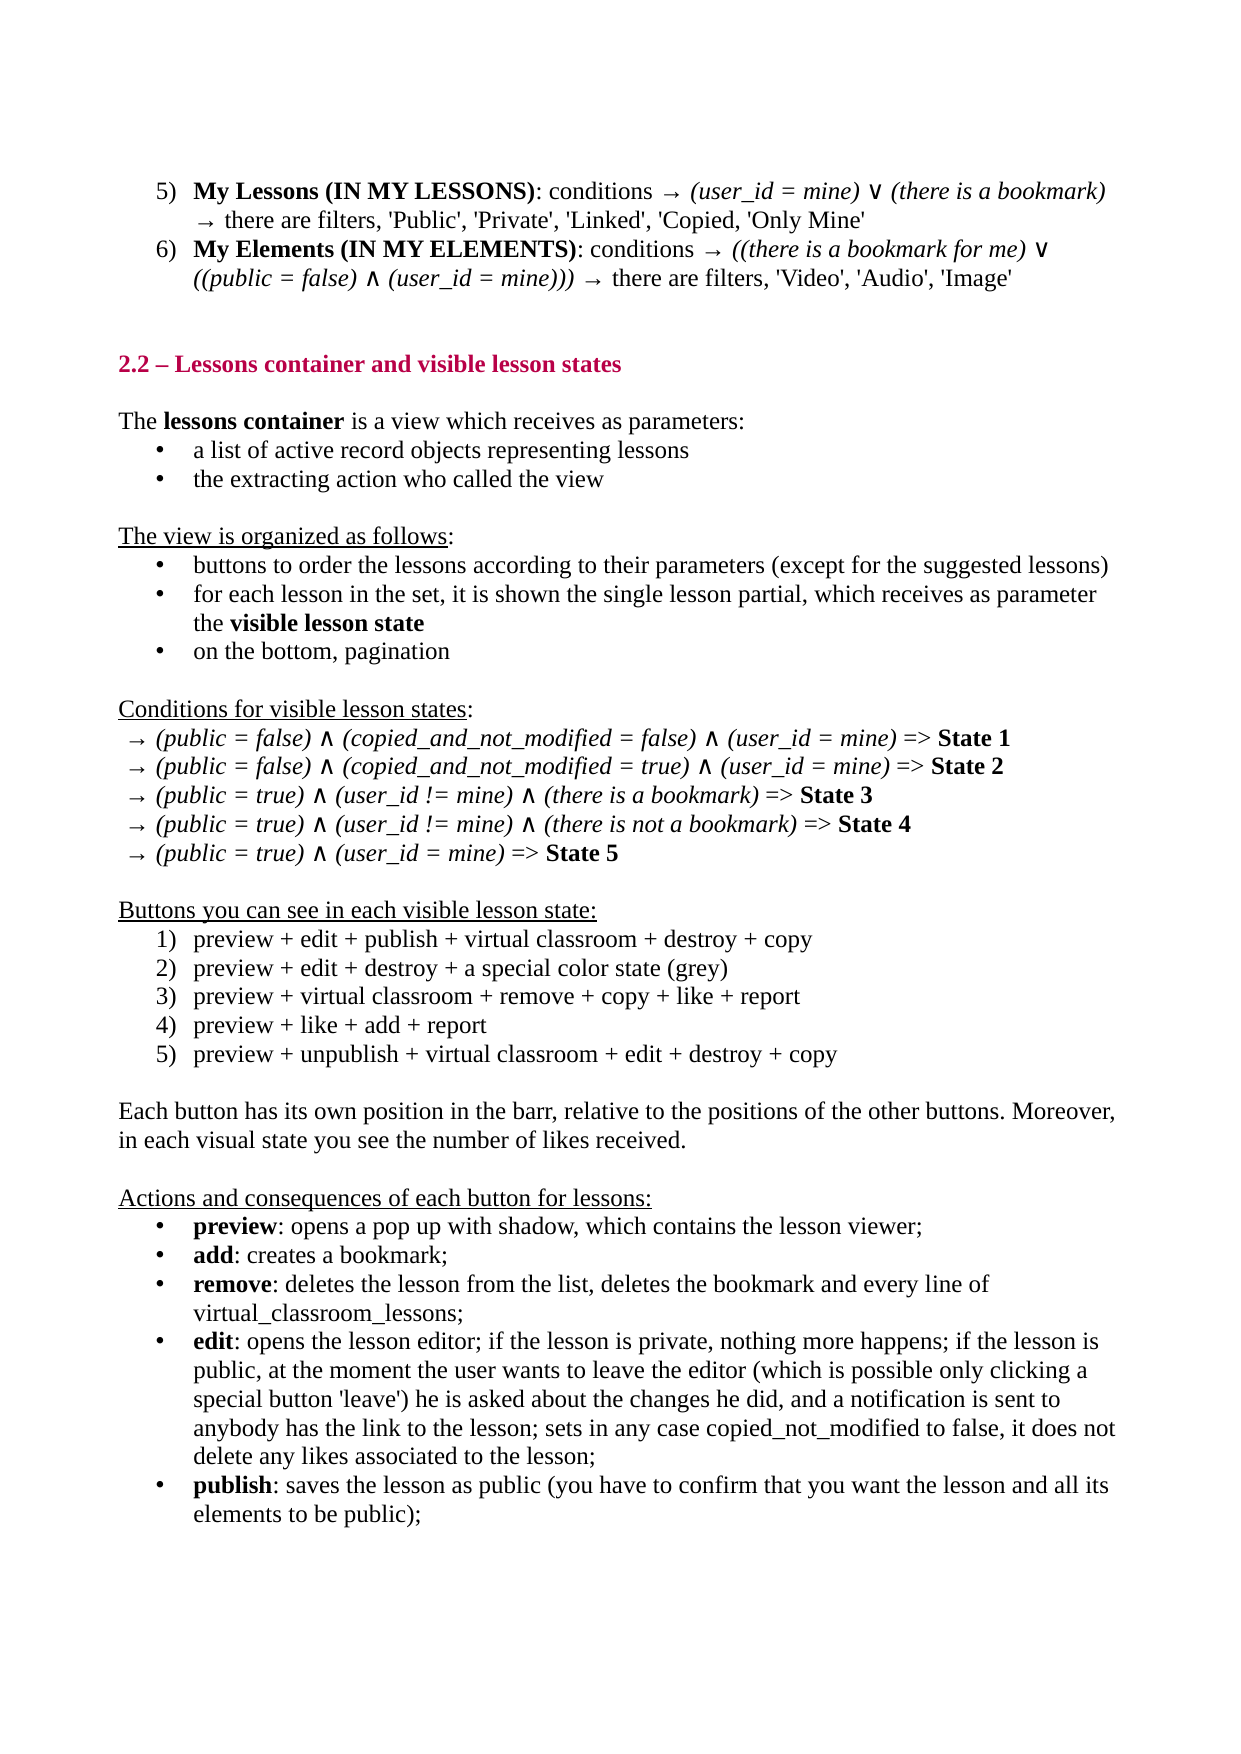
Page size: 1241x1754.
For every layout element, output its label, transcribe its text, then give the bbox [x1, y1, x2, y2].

text → (public = true) ∧ (user_id = mine) => State 5 [118, 838, 1122, 866]
list for each lesson in the set, it is shown the single lesson partial, which receives as parameter the visible lesson state [156, 579, 1122, 636]
list preview: opens a pop up with shadow, which contains the lesson viewer; [156, 1211, 1122, 1240]
list My Elements (IN MY ELEMENTS): conditions → ((there is a bookmark for me) ∨ ((public = false) ∧ (user_id = mine))) → there are filters, 'Video', 'Audio', 'Image' [156, 234, 1122, 291]
list preview + like + add + report [156, 1010, 1122, 1039]
list the extracting action who called the view [156, 464, 1122, 493]
text The lessons container is a view which receives as parameters: [118, 406, 1122, 435]
text The view is organized as follows: [118, 521, 1122, 550]
list a list of active record objects representing lessons [156, 435, 1122, 464]
text Each button has its own position in the barr, relative to the positions of the other buttons. Moreover, in each visual state you see the number of likes received. [118, 1096, 1122, 1154]
list preview + edit + destroy + a special color state (grey) [156, 953, 1122, 981]
text → (public = true) ∧ (user_id != mine) ∧ (there is a bookmark) => State 3 [118, 780, 1122, 809]
list preview + virtual classroom + remove + copy + like + report [156, 981, 1122, 1010]
list edit: opens the lesson editor; if the lesson is private, nothing more happens; if the lesson is public, at the moment the user wants to leave the editor (which is possible only clicking a special button 'leave') he is asked about the changes he did, and a notification is sent to anybody has the link to the lesson; sets in any case copied_not_modified to false, it does not delete any likes associated to the lesson; [156, 1326, 1122, 1470]
text 2.2 – Lessons container and visible lesson states [118, 349, 1122, 378]
text Actions and consequences of each button for lessons: [118, 1183, 1122, 1211]
list buttons to order the lessons according to their parameters (except for the suggested lessons) [156, 550, 1122, 579]
list remove: deletes the lesson from the list, deletes the bookmark and every line of virtual_classroom_lessons; [156, 1269, 1122, 1326]
list preview + edit + publish + virtual classroom + destroy + copy [156, 924, 1122, 953]
text Conditions for visible lesson states: [118, 694, 1122, 723]
text Buttons you can see in each visible lesson state: [118, 895, 1122, 924]
text → (public = false) ∧ (copied_and_not_modified = true) ∧ (user_id = mine) => State 2 [118, 751, 1122, 780]
list on the bottom, pagination [156, 636, 1122, 665]
list add: creates a bookmark; [156, 1240, 1122, 1269]
text → (public = false) ∧ (copied_and_not_modified = false) ∧ (user_id = mine) => State 1 [118, 723, 1122, 751]
text → (public = true) ∧ (user_id != mine) ∧ (there is not a bookmark) => State 4 [118, 809, 1122, 838]
list My Lessons (IN MY LESSONS): conditions → (user_id = mine) ∨ (there is a bookmark) → there are filters, 'Public', 'Private', 'Linked', 'Copied, 'Only Mine' [156, 176, 1122, 234]
list publish: saves the lesson as public (you have to confirm that you want the lesson and all its elements to be public); [156, 1470, 1122, 1528]
list preview + unpublish + virtual classroom + edit + destroy + copy [156, 1039, 1122, 1068]
